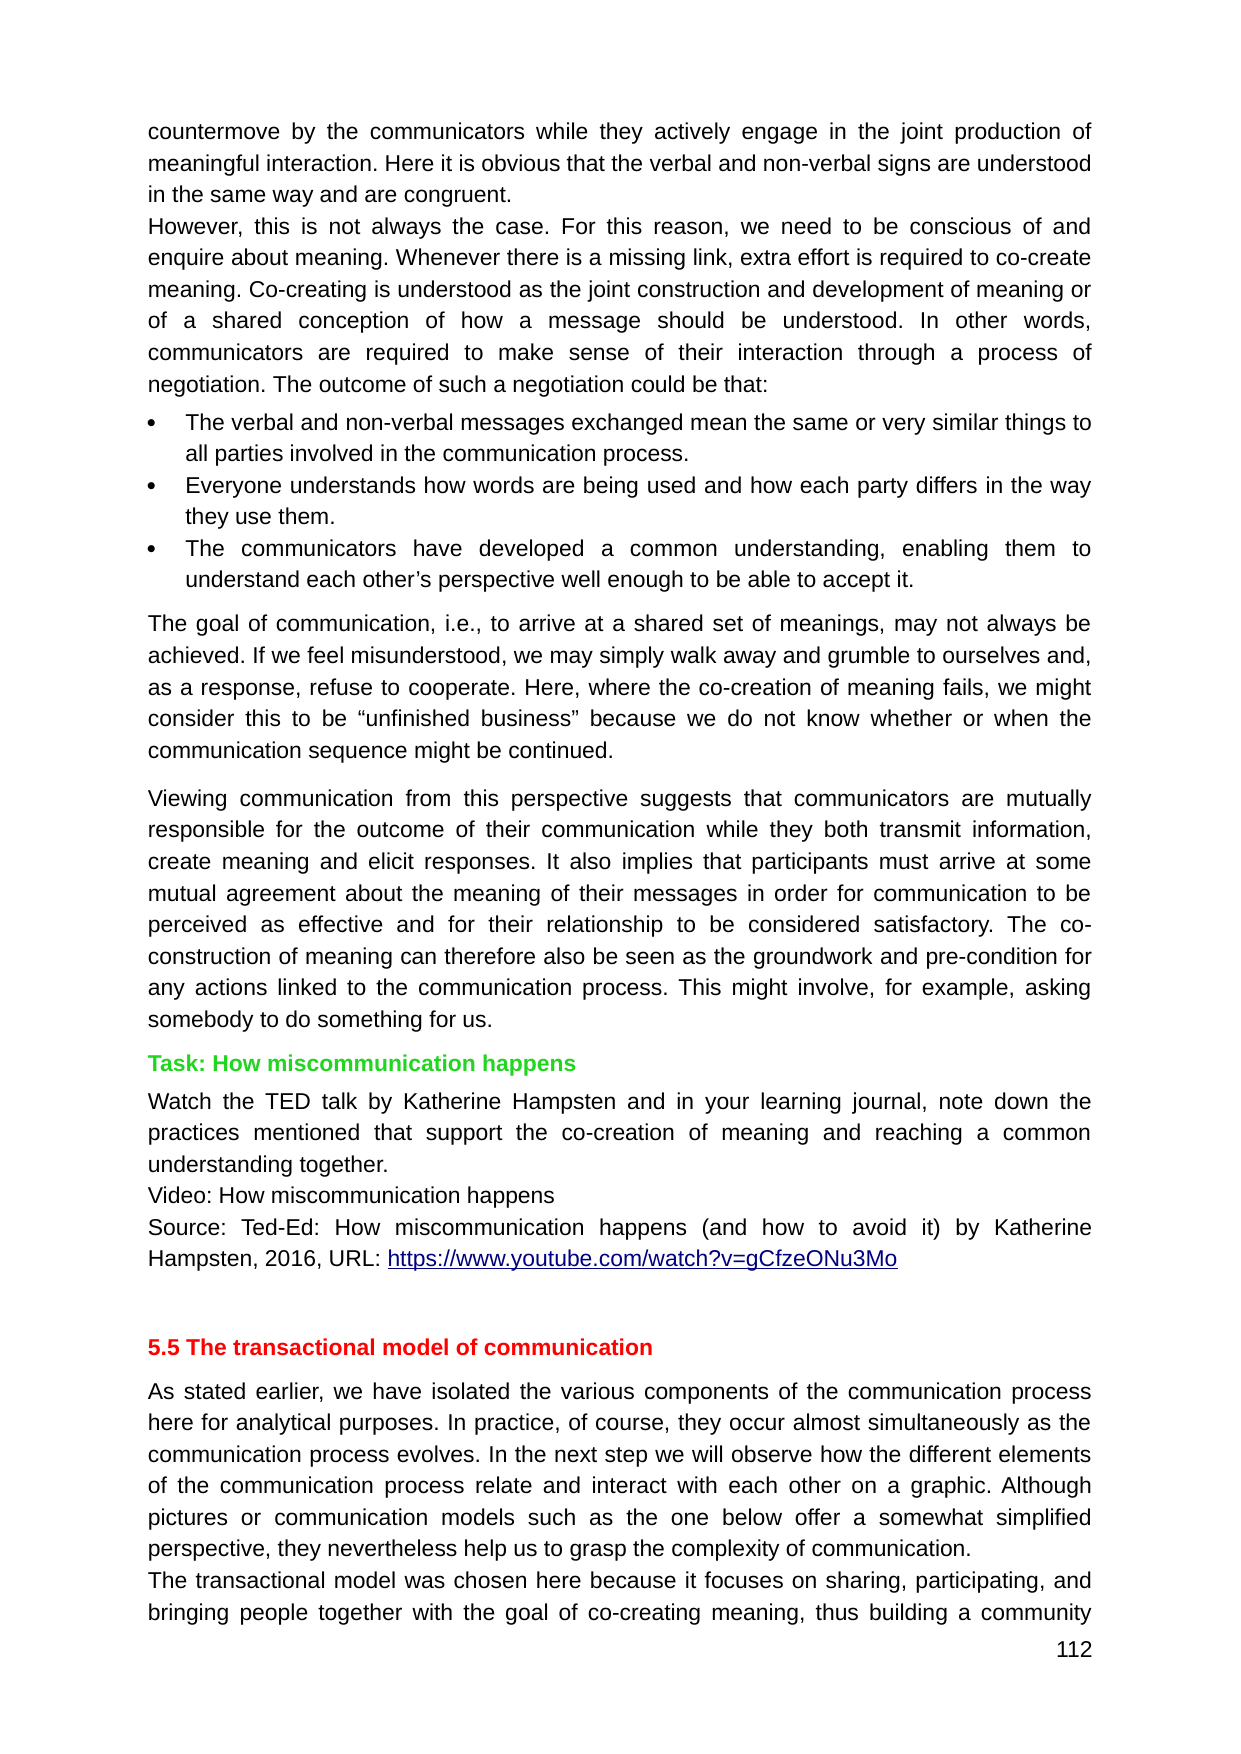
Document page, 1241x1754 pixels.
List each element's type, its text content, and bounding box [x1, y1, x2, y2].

text Watch the TED talk by Katherine Hampsten and in your learning journal, note down the practices mentioned that support the co-creation of meaning and reaching a common understanding together. [148, 1088, 1092, 1177]
text The goal of communication, i.e., to arrive at a shared set of meanings, may not always be achieved. If we feel misunderstood, we may simply walk away and grumble to ourselves and, as a response, refuse to cooperate. Here, where the co-creation of meaning fails, we might consider this to be “unfinished business” because we do not know whether or when the communication sequence might be continued. [148, 610, 1092, 763]
subtitle Task: How miscommunication happens [148, 1050, 1092, 1076]
text The transactional model was chosen here because it focuses on sharing, participating, and bringing people together with the goal of co-creating meaning, thus building a community [148, 1567, 1092, 1625]
text As stated earlier, we have isolated the various components of the communication process here for analytical purposes. In practice, of course, they occur almost simultaneously as the communication process evolves. In the next step we will observe how the different elements of the communication process relate and interact with each other on a graphic. Although pictures or communication models such as the one below offer a somewhat simplified perspective, they nevertheless help us to grasp the complexity of communication. [148, 1378, 1092, 1562]
subtitle 5.5 The transactional model of communication [148, 1333, 1092, 1360]
text However, this is not always the case. For this reason, we need to be conscious of and enquire about meaning. Whenever there is a missing link, extra effort is required to co-create meaning. Co-creating is understood as the joint construction and development of meaning or of a shared conception of how a message should be understood. In other words, communicators are required to make sense of their interaction through a process of negotiation. The outcome of such a negotiation could be that: [148, 213, 1092, 397]
text Source: Ted-Ed: How miscommunication happens (and how to avoid it) by Katherine Hampsten, 2016, URL: https://www.youtube.com/watch?v=gCfzeONu3Mo [148, 1214, 1092, 1272]
text Video: How miscommunication happens [148, 1182, 1092, 1209]
text Viewing communication from this perspective suggests that communicators are mutually responsible for the outcome of their communication while they both transmit information, create meaning and elicit responses. It also implies that participants must arrive at some mutual agreement about the meaning of their messages in order for communication to be perceived as effective and for their relationship to be considered satisfactory. The co-construction of meaning can therefore also be seen as the groundwork and pre-condition for any actions linked to the communication process. This might involve, for example, asking somebody to do something for us. [148, 785, 1092, 1032]
list Everyone understands how words are being used and how each party differs in the way they use them. [148, 472, 1092, 529]
list The communicators have developed a common understanding, enabling them to understand each other’s perspective well enough to be able to accept it. [148, 535, 1092, 593]
text countermove by the communicators while they actively engage in the joint production of meaningful interaction. Here it is obvious that the verbal and non-verbal signs are understood in the same way and are congruent. [148, 118, 1092, 208]
list The verbal and non-verbal messages exchanged mean the same or very similar things to all parties involved in the communication process. [148, 408, 1092, 466]
